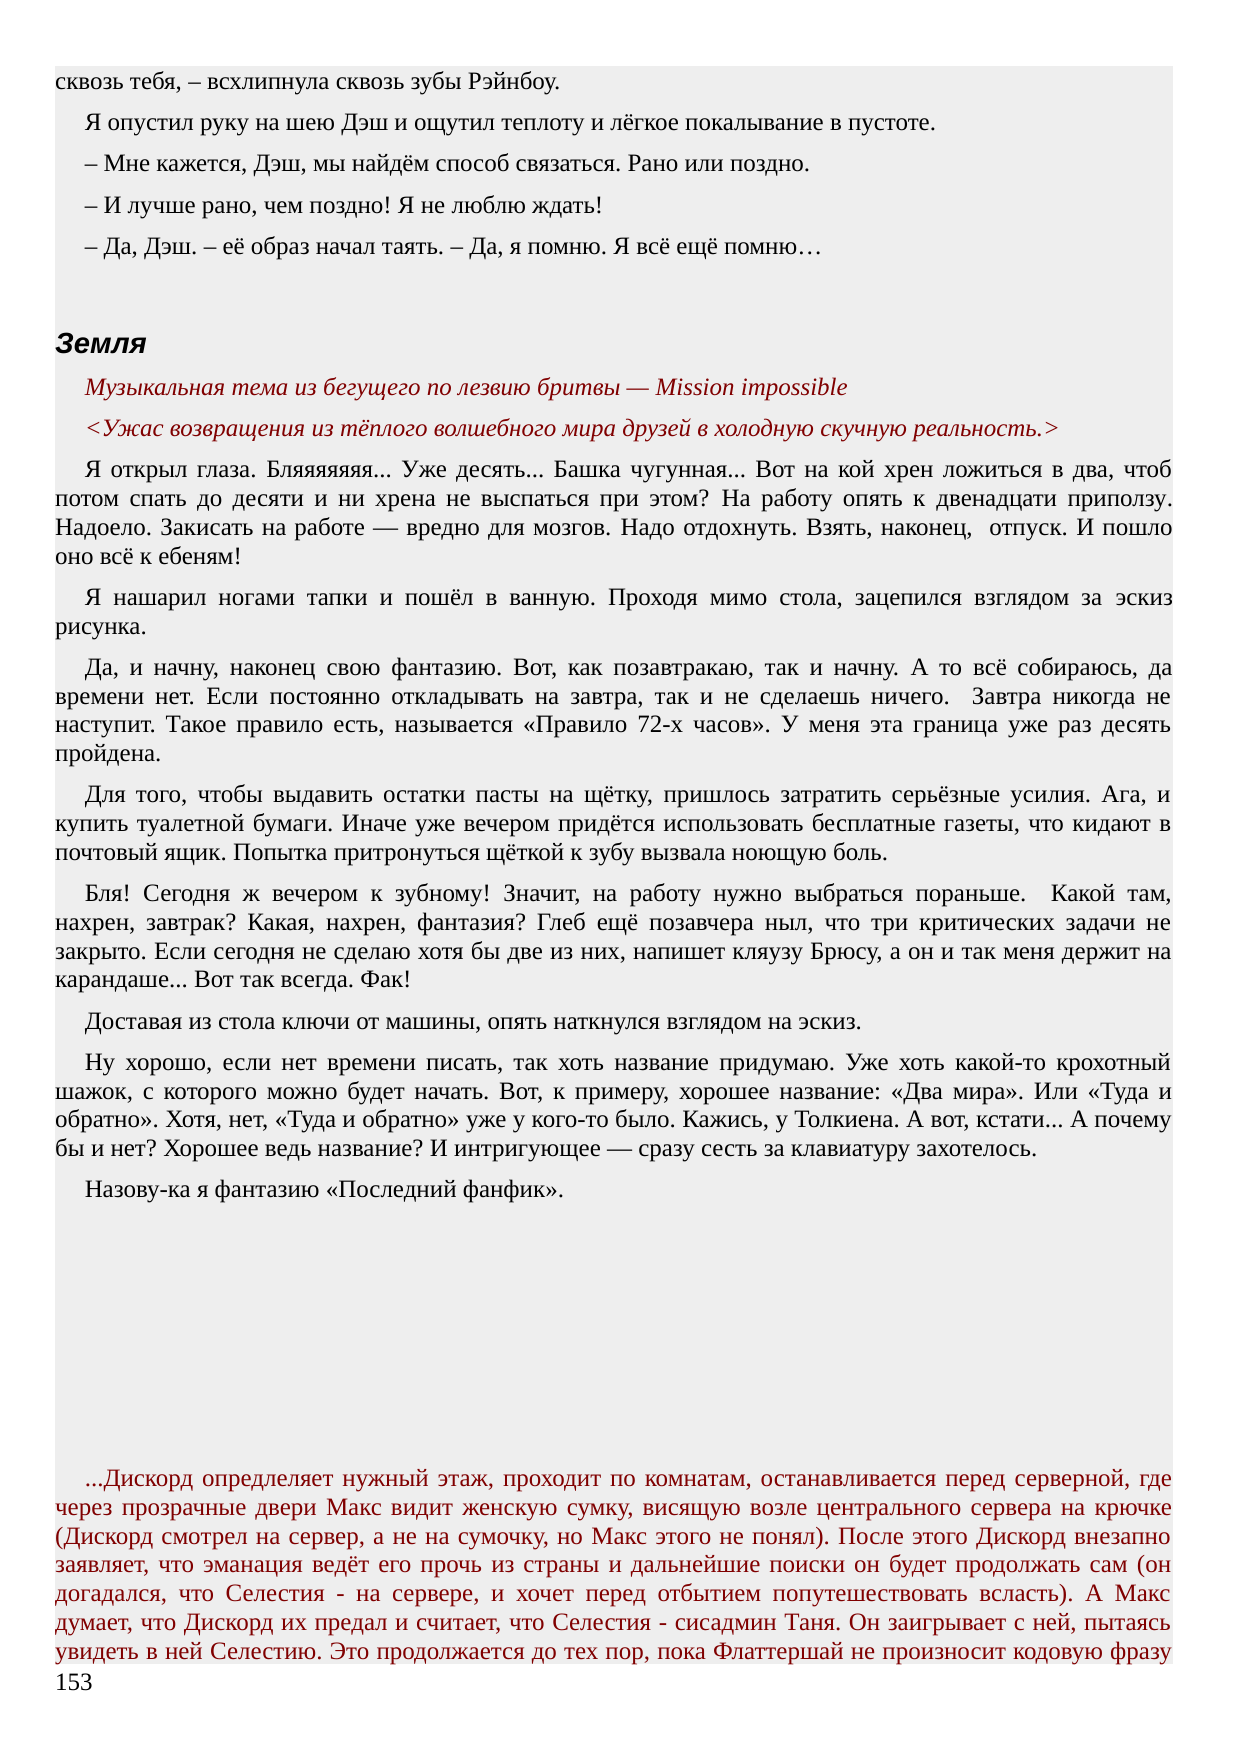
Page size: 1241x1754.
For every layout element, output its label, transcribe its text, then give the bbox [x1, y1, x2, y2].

text Я опустил руку на шею Дэш и ощутил теплоту и лёгкое покалывание в пустоте. [55, 107, 1173, 136]
subtitle Земля [55, 326, 1173, 359]
text – И лучше рано, чем поздно! Я не люблю ждать! [55, 190, 1173, 218]
text Я открыл глаза. Бляяяяяяя... Уже десять... Башка чугунная... Вот на кой хрен ложиться в два, чтоб потом спать до десяти и ни хрена не выспаться при этом? На работу опять к двенадцати приползу. Надоело. Закисать на работе — вредно для мозгов. Надо отдохнуть. Взять, наконец, отпуск. И пошло оно всё к ебеням! [55, 454, 1173, 569]
text ...Дискорд опредлеляет нужный этаж, проходит по комнатам, останавливается перед серверной, где через прозрачные двери Макс видит женскую сумку, висящую возле центрального сервера на крючке (Дискорд смотрел на сервер, а не на сумочку, но Макс этого не понял). После этого Дискорд внезапно заявляет, что эманация ведёт его прочь из страны и дальнейшие поиски он будет продолжать сам (он догадался, что Селестия - на сервере, и хочет перед отбытием попутешествовать всласть). А Макс думает, что Дискорд их предал и считает, что Селестия - сисадмин Таня. Он заигрывает с ней, пытаясь увидеть в ней Селестию. Это продолжается до тех пор, пока Флаттершай не произносит кодовую фразу [55, 1463, 1173, 1664]
text Для того, чтобы выдавить остатки пасты на щётку, пришлось затратить серьёзные усилия. Ага, и купить туалетной бумаги. Иначе уже вечером придётся использовать бесплатные газеты, что кидают в почтовый ящик. Попытка притронуться щёткой к зубу вызвала ноющую боль. [55, 779, 1173, 866]
text – Мне кажется, Дэш, мы найдём способ связаться. Рано или поздно. [55, 148, 1173, 177]
text Доставая из стола ключи от машины, опять наткнулся взглядом на эскиз. [55, 1006, 1173, 1034]
text сквозь тебя, – всхлипнула сквозь зубы Рэйнбоу. [55, 66, 1173, 95]
text – Да, Дэш. – её образ начал таять. – Да, я помню. Я всё ещё помню… [55, 231, 1173, 260]
text Музыкальная тема из бегущего по лезвию бритвы — Mission impossible [55, 372, 1173, 401]
text Да, и начну, наконец свою фантазию. Вот, как позавтракаю, так и начну. А то всё собираюсь, да времени нет. Если постоянно откладывать на завтра, так и не сделаешь ничего. Завтра никогда не наступит. Такое правило есть, называется «Правило 72-х часов». У меня эта граница уже раз десять пройдена. [55, 652, 1173, 767]
text Бля! Сегодня ж вечером к зубному! Значит, на работу нужно выбраться пораньше. Какой там, нахрен, завтрак? Какая, нахрен, фантазия? Глеб ещё позавчера ныл, что три критических задачи не закрыто. Если сегодня не сделаю хотя бы две из них, напишет кляузу Брюсу, а он и так меня держит на карандаше... Вот так всегда. Фак! [55, 878, 1173, 993]
text Я нашарил ногами тапки и пошёл в ванную. Проходя мимо стола, зацепился взглядом за эскиз рисунка. [55, 582, 1173, 639]
text Ну хорошо, если нет времени писать, так хоть название придумаю. Уже хоть какой-то крохотный шажок, с которого можно будет начать. Вот, к примеру, хорошее название: «Два мира». Или «Туда и обратно». Хотя, нет, «Туда и обратно» уже у кого-то было. Кажись, у Толкиена. А вот, кстати... А почему бы и нет? Хорошее ведь название? И интригующее — сразу сесть за клавиатуру захотелось. [55, 1047, 1173, 1162]
text <Ужас возвращения из тёплого волшебного мира друзей в холодную скучную реальность.> [55, 413, 1173, 442]
text Назову-ка я фантазию «Последний фанфик». [55, 1174, 1173, 1203]
